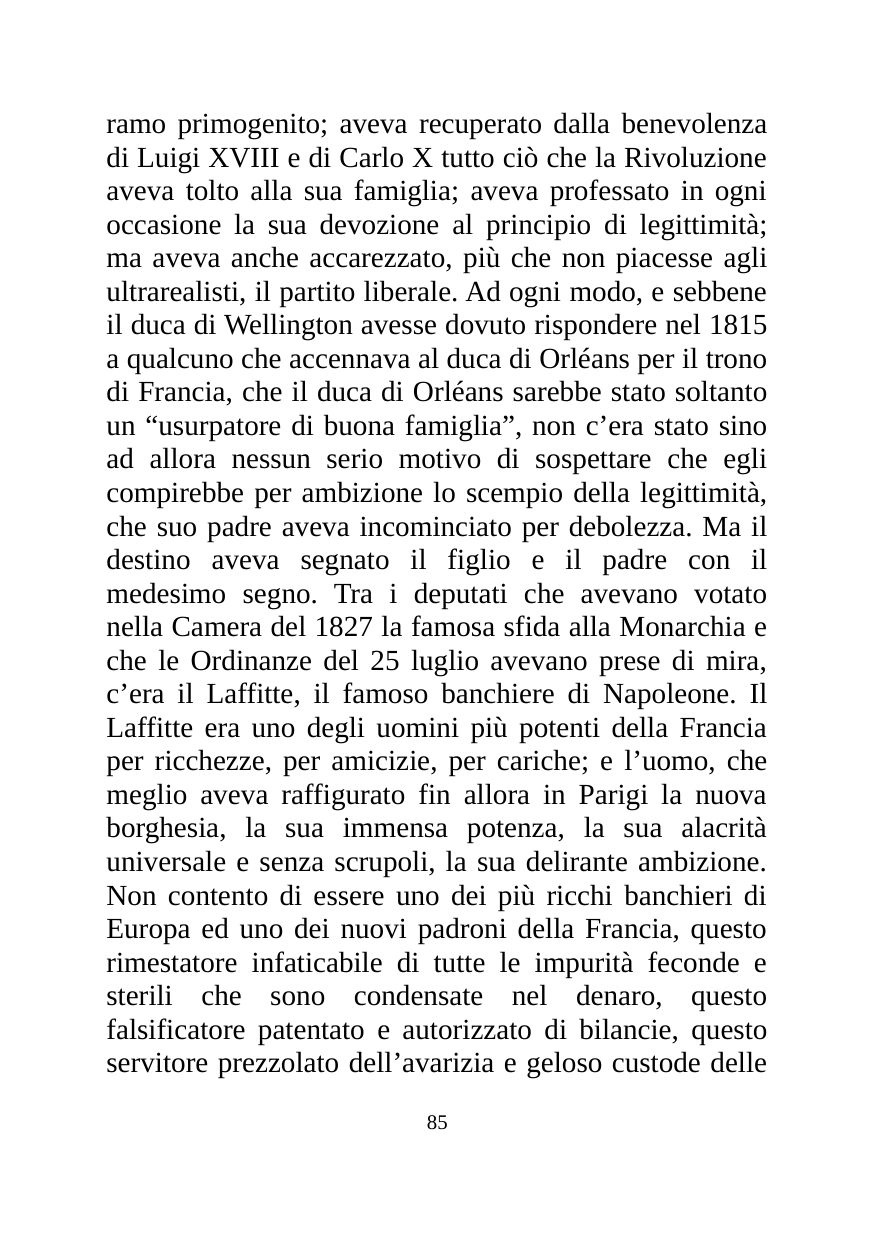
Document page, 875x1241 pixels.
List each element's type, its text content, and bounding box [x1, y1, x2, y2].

text ramo primogenito; aveva recuperato dalla benevolenza di Luigi XVIII e di Carlo X tutto ciò che la Rivoluzione aveva tolto alla sua famiglia; aveva professato in ogni occasione la sua devozione al principio di legittimità; ma aveva anche accarezzato, più che non piacesse agli ultrarealisti, il partito liberale. Ad ogni modo, e sebbene il duca di Wellington avesse dovuto rispondere nel 1815 a qualcuno che accennava al duca di Orléans per il trono di Francia, che il duca di Orléans sarebbe stato soltanto un “usurpatore di buona famiglia”, non c’era stato sino ad allora nessun serio motivo di sospettare che egli compirebbe per ambizione lo scempio della legittimità, che suo padre aveva incominciato per debolezza. Ma il destino aveva segnato il figlio e il padre con il medesimo segno. Tra i deputati che avevano votato nella Camera del 1827 la famosa sfida alla Monarchia e che le Ordinanze del 25 luglio avevano prese di mira, c’era il Laffitte, il famoso banchiere di Napoleone. Il Laffitte era uno degli uomini più potenti della Francia per ricchezze, per amicizie, per cariche; e l’uomo, che meglio aveva raffigurato fin allora in Parigi la nuova borghesia, la sua immensa potenza, la sua alacrità universale e senza scrupoli, la sua delirante ambizione. Non contento di essere uno dei più ricchi banchieri di Europa ed uno dei nuovi padroni della Francia, questo rimestatore infaticabile di tutte le impurità feconde e sterili che sono condensate nel denaro, questo falsificatore patentato e autorizzato di bilancie, questo servitore prezzolato dell’avarizia e geloso custode delle [106, 106, 768, 1079]
